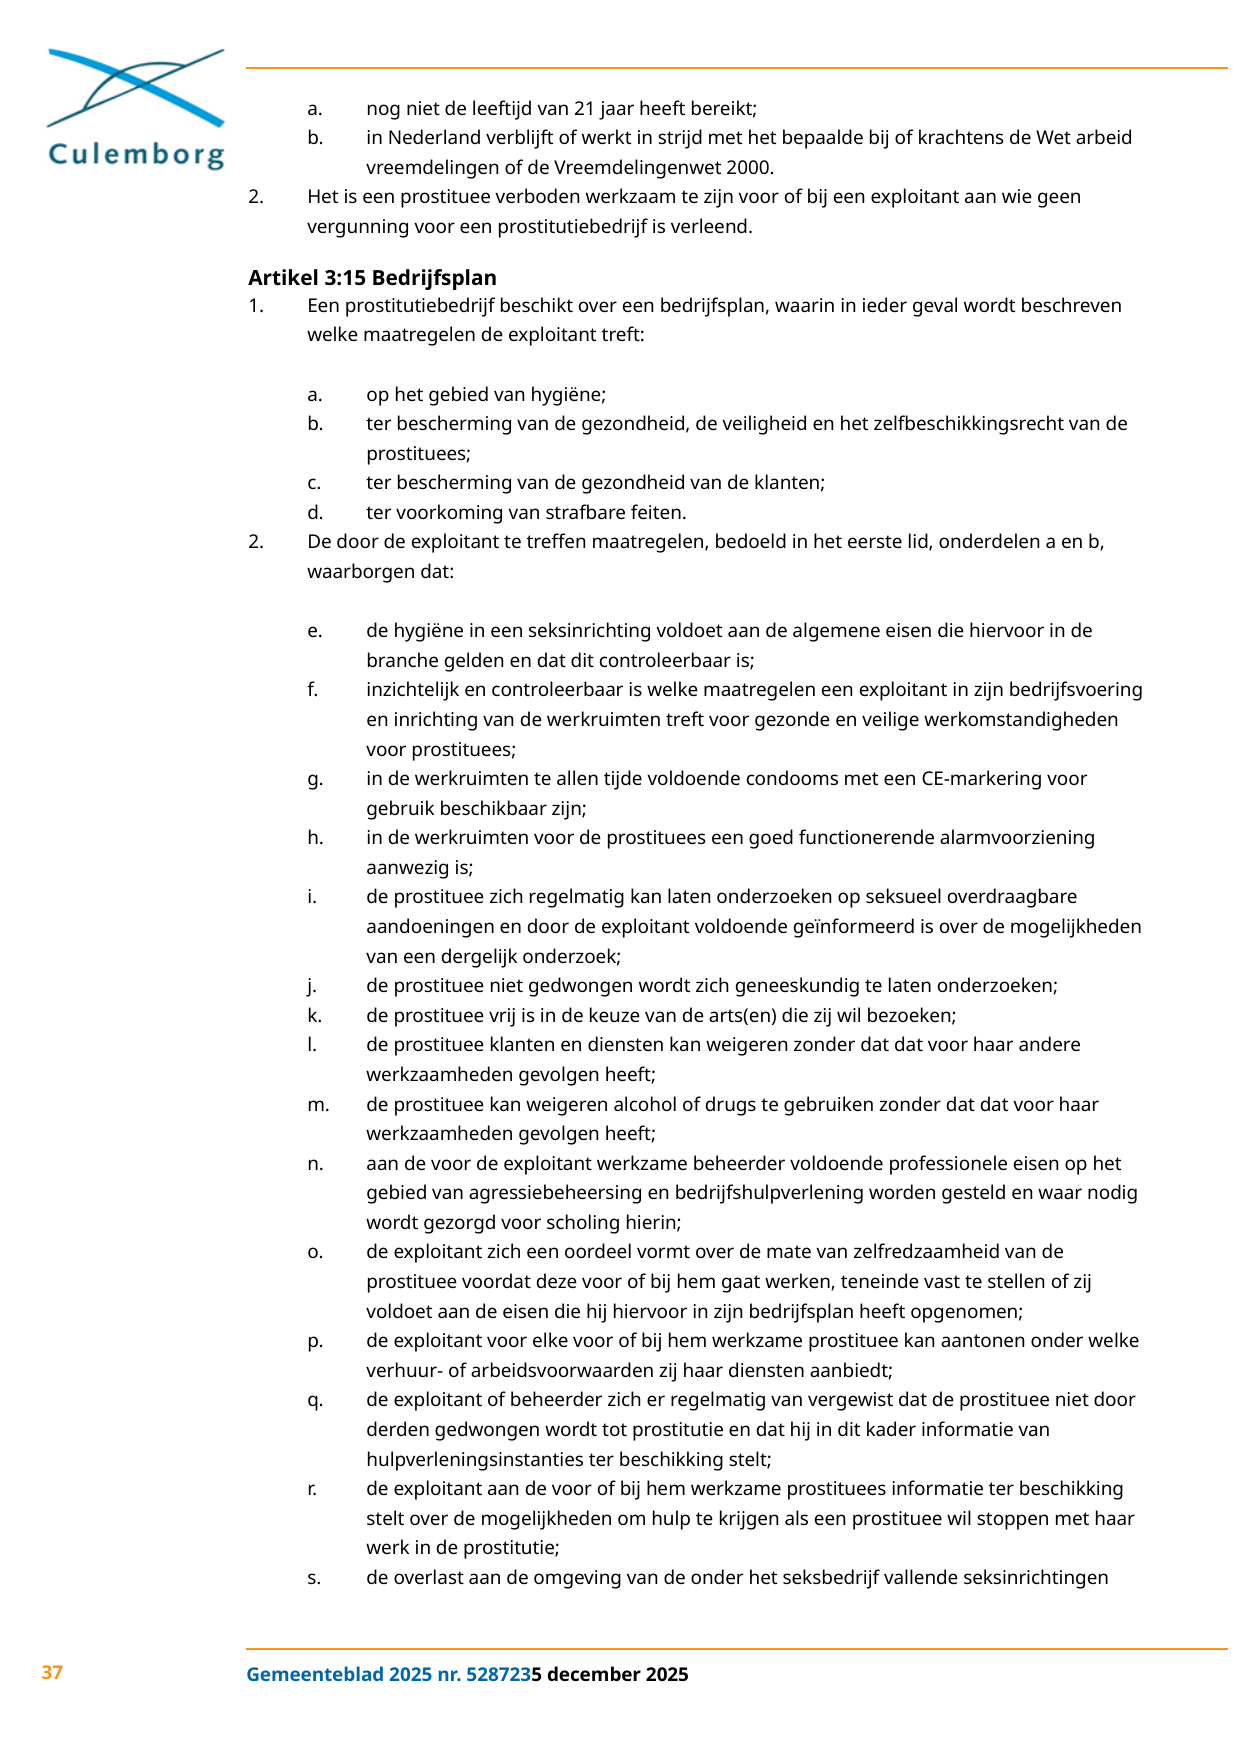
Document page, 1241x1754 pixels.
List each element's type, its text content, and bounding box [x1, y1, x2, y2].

text Artikel 3:15 Bedrijfsplan [248, 263, 1152, 292]
list De door de exploitant te treffen maatregelen, bedoeld in het eerste lid, onderdelen a en b, waarborgen dat: [248, 529, 1152, 584]
picture [41, 47, 231, 172]
list ter bescherming van de gezondheid van de klanten; [307, 469, 1152, 495]
list de exploitant voor elke voor of bij hem werkzame prostituee kan aantonen onder welke verhuur- of arbeidsvoorwaarden zij haar diensten aanbiedt; [307, 1327, 1152, 1383]
list de hygiëne in een seksinrichting voldoet aan de algemene eisen die hiervoor in de branche gelden en dat dit controleerbaar is; [307, 617, 1152, 673]
list in Nederland verblijft of werkt in strijd met het bepaalde bij of krachtens de Wet arbeid vreemdelingen of de Vreemdelingenwet 2000. [307, 124, 1152, 180]
list Een prostitutiebedrijf beschikt over een bedrijfsplan, waarin in ieder geval wordt beschreven welke maatregelen de exploitant treft: [248, 292, 1152, 347]
list ter bescherming van de gezondheid, de veiligheid en het zelfbeschikkingsrecht van de prostituees; [307, 410, 1152, 466]
list op het gebied van hygiëne; [307, 381, 1152, 406]
list in de werkruimten te allen tijde voldoende condooms met een CE-markering voor gebruik beschikbaar zijn; [307, 765, 1152, 821]
list nog niet de leeftijd van 21 jaar heeft bereikt; [307, 95, 1152, 121]
list in de werkruimten voor de prostituees een goed functionerende alarmvoorziening aanwezig is; [307, 824, 1152, 880]
list de exploitant of beheerder zich er regelmatig van vergewist dat de prostituee niet door derden gedwongen wordt tot prostitutie en dat hij in dit kader informatie van hulpverleningsinstanties ter beschikking stelt; [307, 1387, 1152, 1471]
list aan de voor de exploitant werkzame beheerder voldoende professionele eisen op het gebied van agressiebeheersing en bedrijfshulpverlening worden gesteld en waar nodig wordt gezorgd voor scholing hierin; [307, 1150, 1152, 1235]
list de prostituee niet gedwongen wordt zich geneeskundig te laten onderzoeken; [307, 972, 1152, 998]
list de overlast aan de omgeving van de onder het seksbedrijf vallende seksinrichtingen [307, 1564, 1152, 1590]
list de prostituee zich regelmatig kan laten onderzoeken op seksueel overdraagbare aandoeningen en door de exploitant voldoende geïnformeerd is over de mogelijkheden van een dergelijk onderzoek; [307, 884, 1152, 968]
list Het is een prostituee verboden werkzaam te zijn voor of bij een exploitant aan wie geen vergunning voor een prostitutiebedrijf is verleend. [248, 183, 1152, 239]
list ter voorkoming van strafbare feiten. [307, 499, 1152, 525]
list de prostituee vrij is in de keuze van de arts(en) die zij wil bezoeken; [307, 1002, 1152, 1028]
list de prostituee kan weigeren alcohol of drugs te gebruiken zonder dat dat voor haar werkzaamheden gevolgen heeft; [307, 1091, 1152, 1146]
list inzichtelijk en controleerbaar is welke maatregelen een exploitant in zijn bedrijfsvoering en inrichting van de werkruimten treft voor gezonde en veilige werkomstandigheden voor prostituees; [307, 677, 1152, 761]
list de exploitant zich een oordeel vormt over de mate van zelfredzaamheid van de prostituee voordat deze voor of bij hem gaat werken, teneinde vast te stellen of zij voldoet aan de eisen die hij hiervoor in zijn bedrijfsplan heeft opgenomen; [307, 1239, 1152, 1323]
list de prostituee klanten en diensten kan weigeren zonder dat dat voor haar andere werkzaamheden gevolgen heeft; [307, 1032, 1152, 1087]
list de exploitant aan de voor of bij hem werkzame prostituees informatie ter beschikking stelt over de mogelijkheden om hulp te krijgen als een prostituee wil stoppen met haar werk in de prostitutie; [307, 1475, 1152, 1560]
